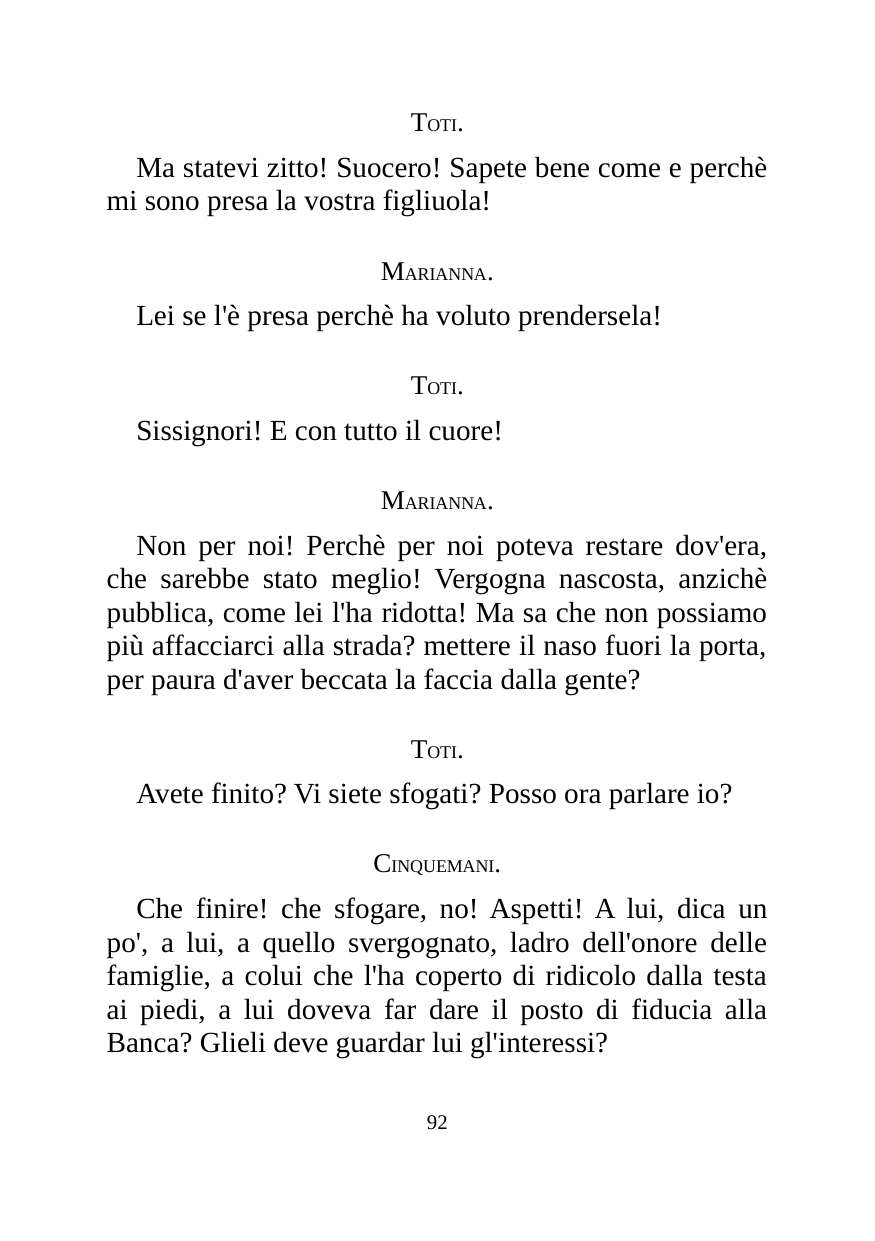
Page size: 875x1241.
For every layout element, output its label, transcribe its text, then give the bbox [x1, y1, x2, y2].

text Marianna. [106, 484, 768, 515]
text Toti. [106, 369, 768, 400]
text Toti. [106, 106, 768, 137]
text Avete finito? Vi siete sfogati? Posso ora parlare io? [106, 776, 768, 810]
text Non per noi! Perchè per noi poteva restare dov'era, che sarebbe stato meglio! Vergogna nascosta, anzichè pubblica, come lei l'ha ridotta! Ma sa che non possiamo più affacciarci alla strada? mettere il naso fuori la porta, per paura d'aver beccata la faccia dalla gente? [106, 528, 768, 695]
text Marianna. [106, 254, 768, 286]
text Sissignori! E con tutto il cuore! [106, 413, 768, 446]
text Lei se l'è presa perchè ha voluto prendersela! [106, 298, 768, 332]
text Toti. [106, 733, 768, 764]
text Che finire! che sfogare, no! Aspetti! A lui, dica un po', a lui, a quello svergognato, ladro dell'onore delle famiglie, a colui che l'ha coperto di ridicolo dalla testa ai piedi, a lui doveva far dare il posto di fiducia alla Banca? Glieli deve guardar lui gl'interessi? [106, 891, 768, 1059]
text Cinquemani. [106, 847, 768, 879]
text Ma statevi zitto! Suocero! Sapete bene come e perchè mi sono presa la vostra figliuola! [106, 150, 768, 217]
